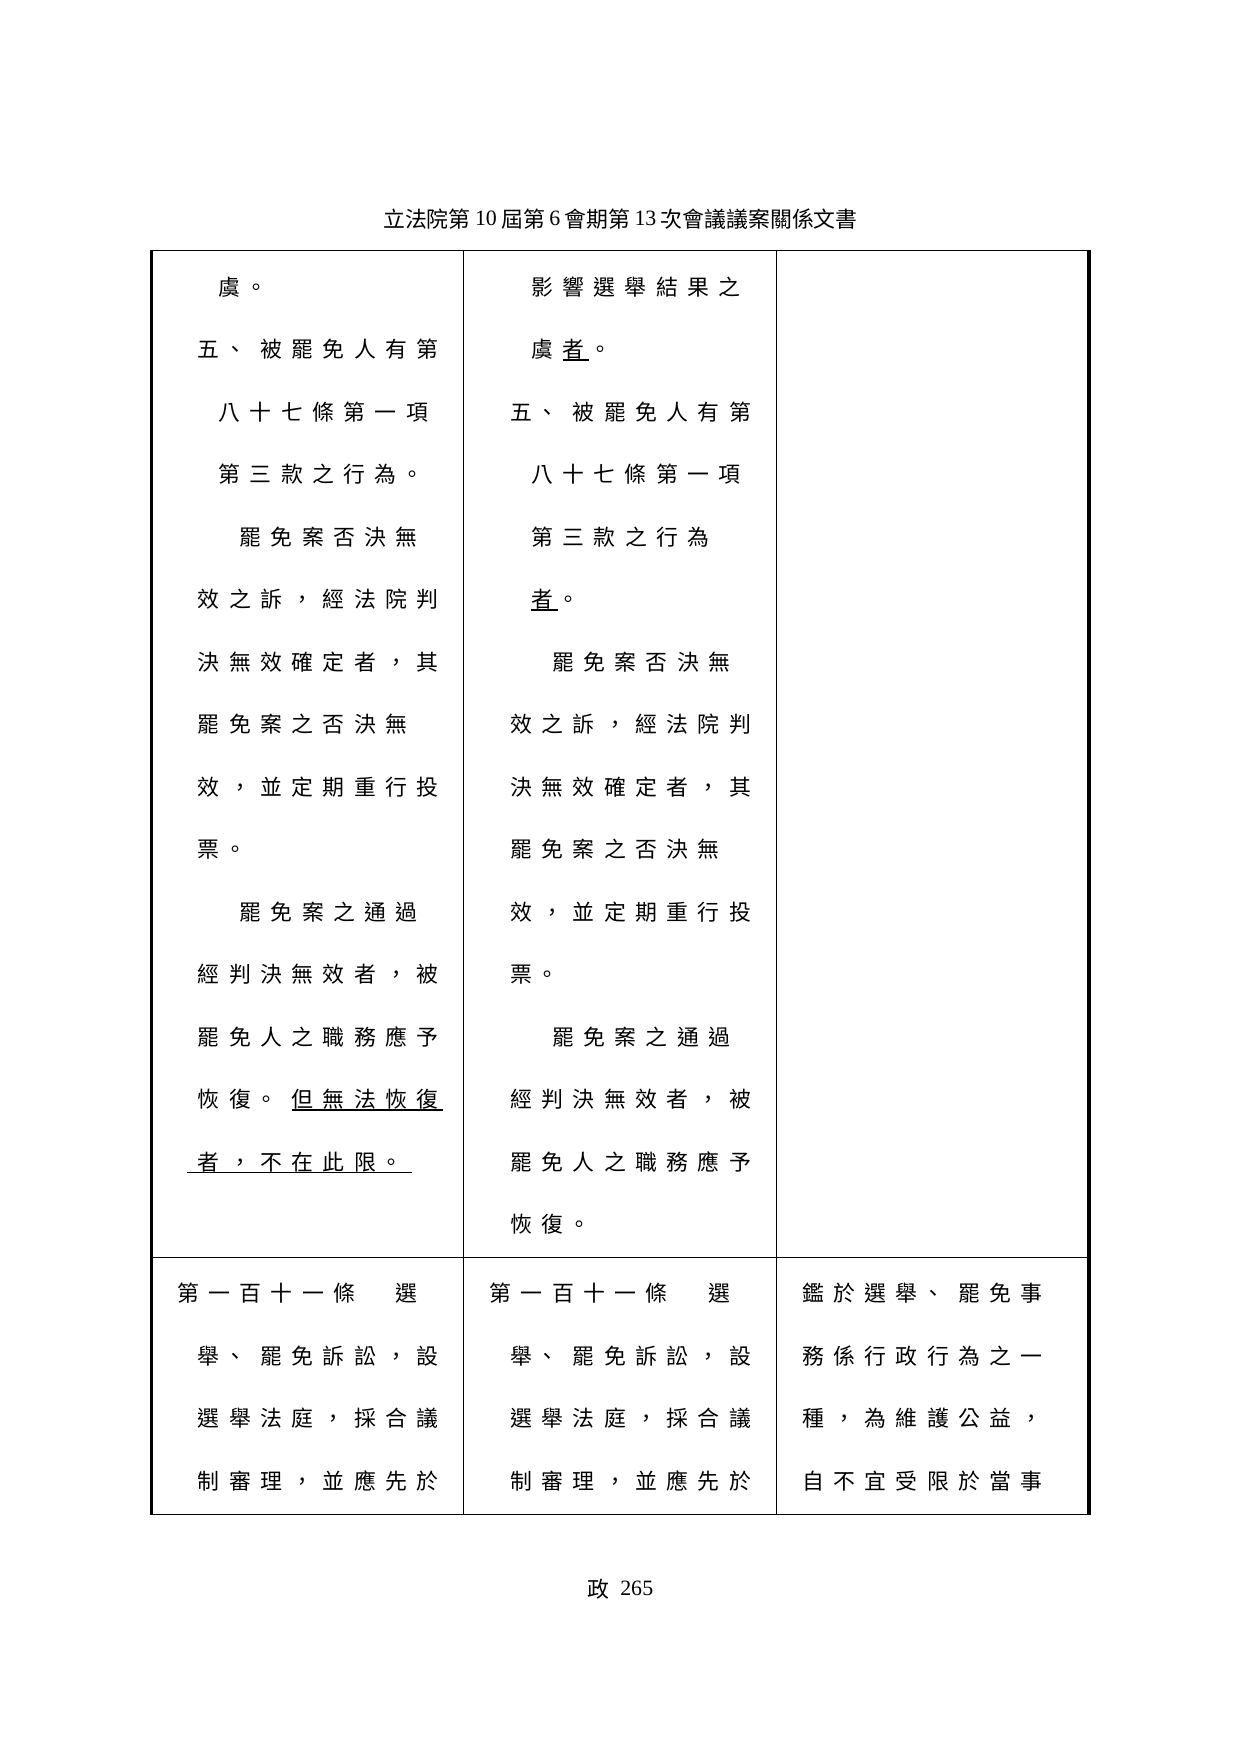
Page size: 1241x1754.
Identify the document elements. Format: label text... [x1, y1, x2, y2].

table_cell 虞。 五、被罷免人有第八十七條第一項第三款之行為。 罷免案否決無效之訴，經法院判決無效確定者，其罷免案之否決無效，並定期重行投票。 罷免案之通過經判決無效者，被罷免人之職務應予恢復。但無法恢復者，不在此限。 [153, 251, 463, 1257]
table_cell [777, 251, 1087, 1257]
table_cell 鑑於選舉、罷免事務係行政行為之一種，為維護公益，自不宜受限於當事 [777, 1258, 1087, 1514]
table_cell 第一百十一條 選舉、罷免訴訟，設選舉法庭，採合議制審理，並應先於 [464, 1258, 776, 1514]
table_cell 影響選舉結果之虞者。 五、被罷免人有第八十七條第一項第三款之行為者。 罷免案否決無效之訴，經法院判決無效確定者，其罷免案之否決無效，並定期重行投票。 罷免案之通過經判決無效者，被罷免人之職務應予恢復。 [464, 251, 776, 1257]
table_cell 第一百十一條 選舉、罷免訴訟，設選舉法庭，採合議制審理，並應先於 [153, 1258, 463, 1514]
